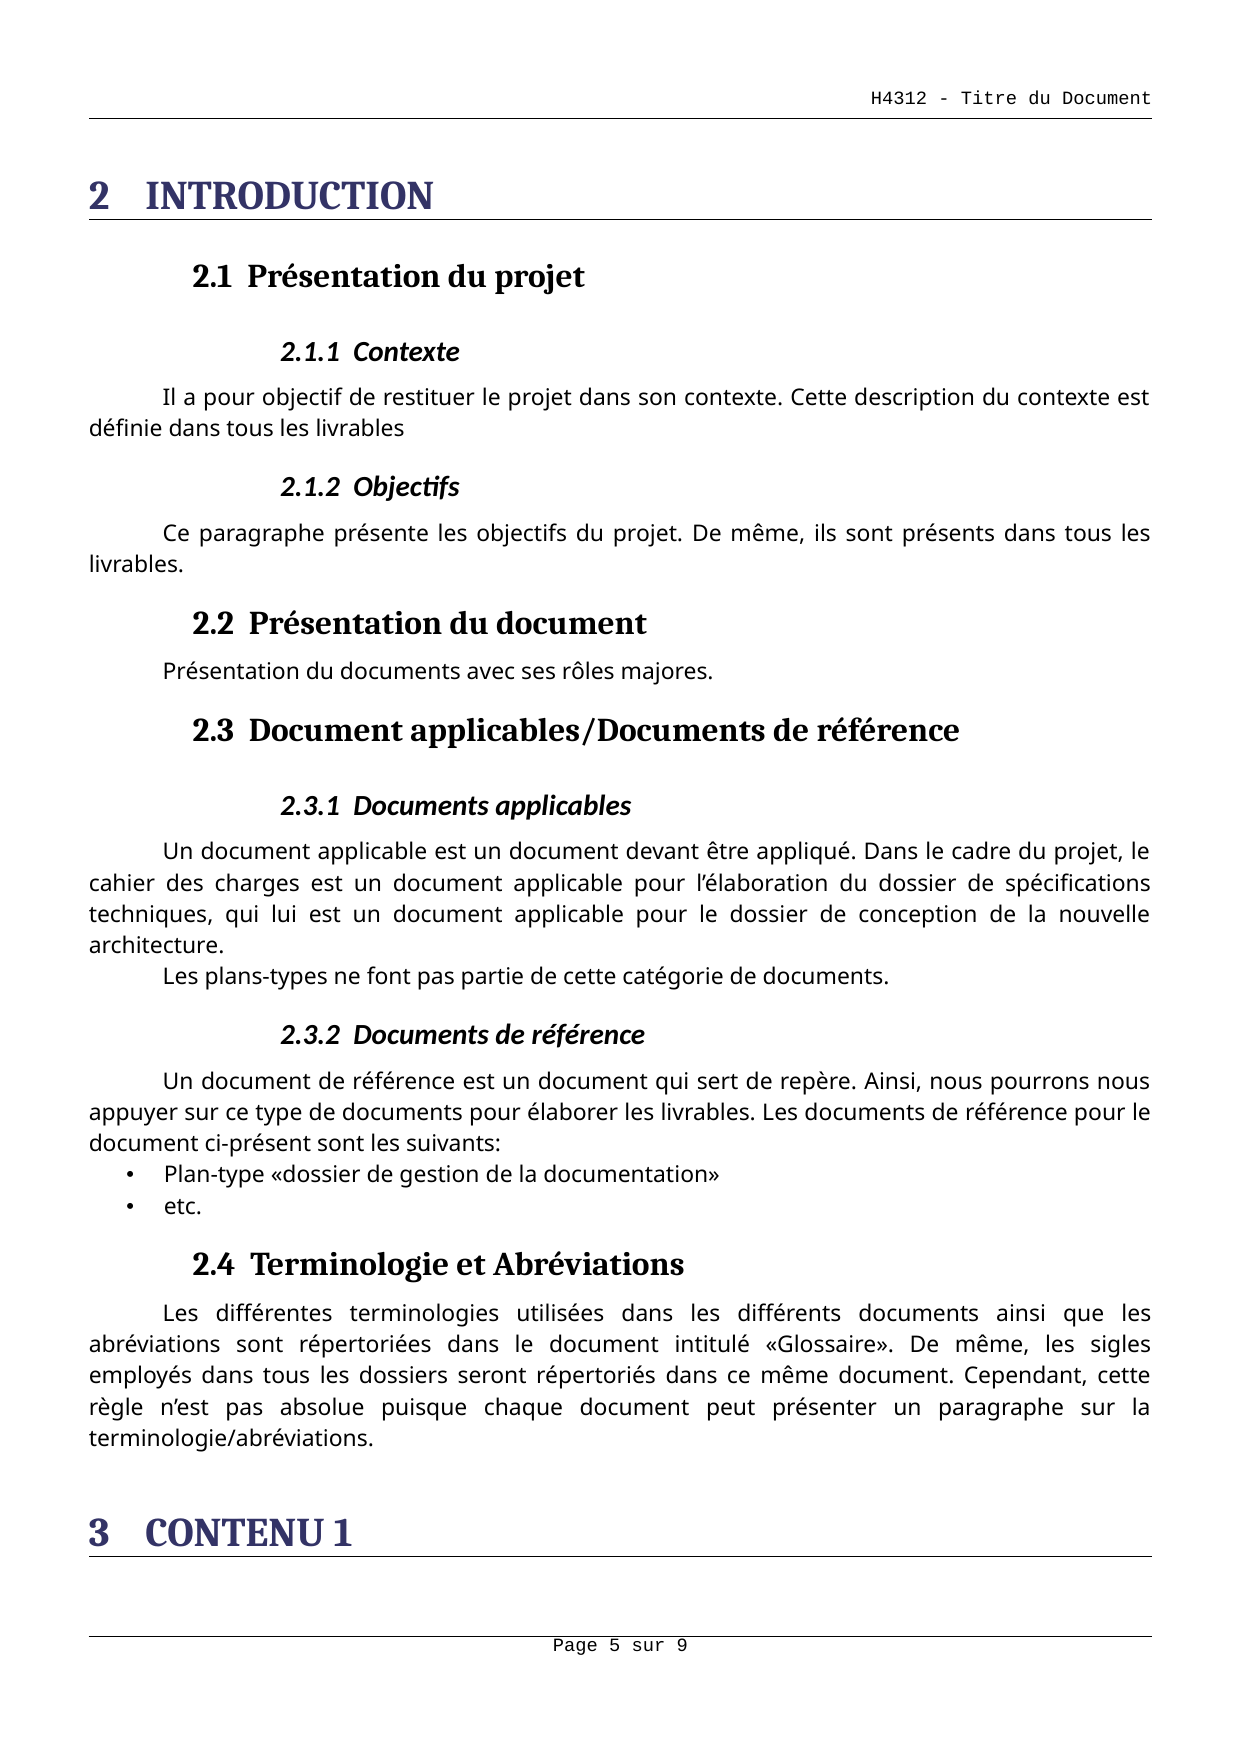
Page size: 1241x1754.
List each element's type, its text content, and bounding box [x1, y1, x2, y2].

list etc. [126, 1189, 1152, 1221]
text Présentation du documents avec ses rôles majores. [88, 655, 1152, 686]
text Un document applicable est un document devant être appliqué. Dans le cadre du projet, le cahier des charges est un document applicable pour l’élaboration du dossier de spécifications techniques, qui lui est un document applicable pour le dossier de conception de la nouvelle architecture. [88, 835, 1152, 960]
subtitle Présentation du projet [133, 257, 1152, 295]
subtitle Documents applicables [280, 787, 1152, 823]
text Il a pour objectif de restituer le projet dans son contexte. Cette description du contexte est définie dans tous les livrables [88, 381, 1152, 443]
subtitle Présentation du document [133, 604, 1152, 642]
subtitle Documents de référence [280, 1016, 1152, 1052]
list Plan-type «dossier de gestion de la documentation» [126, 1158, 1152, 1189]
subtitle Contexte [280, 333, 1152, 368]
text Un document de référence est un document qui sert de repère. Ainsi, nous pourrons nous appuyer sur ce type de documents pour élaborer les livrables. Les documents de référence pour le document ci-présent sont les suivants: [88, 1064, 1152, 1158]
text Ce paragraphe présente les objectifs du projet. De même, ils sont présents dans tous les livrables. [88, 517, 1152, 579]
text Les plans-types ne font pas partie de cette catégorie de documents. [88, 960, 1152, 991]
text Les différentes terminologies utilisées dans les différents documents ainsi que les abréviations sont répertoriées dans le document intitulé «Glossaire». De même, les sigles employés dans tous les dossiers seront répertoriés dans ce même document. Cependant, cette règle n’est pas absolue puisque chaque document peut présenter un paragraphe sur la terminologie/abréviations. [88, 1297, 1152, 1453]
subtitle Objectifs [280, 468, 1152, 504]
subtitle Introduction [88, 172, 1152, 219]
subtitle Contenu 1 [88, 1509, 1152, 1556]
subtitle Document applicables/Documents de référence [133, 711, 1152, 749]
subtitle Terminologie et Abréviations [133, 1246, 1152, 1284]
